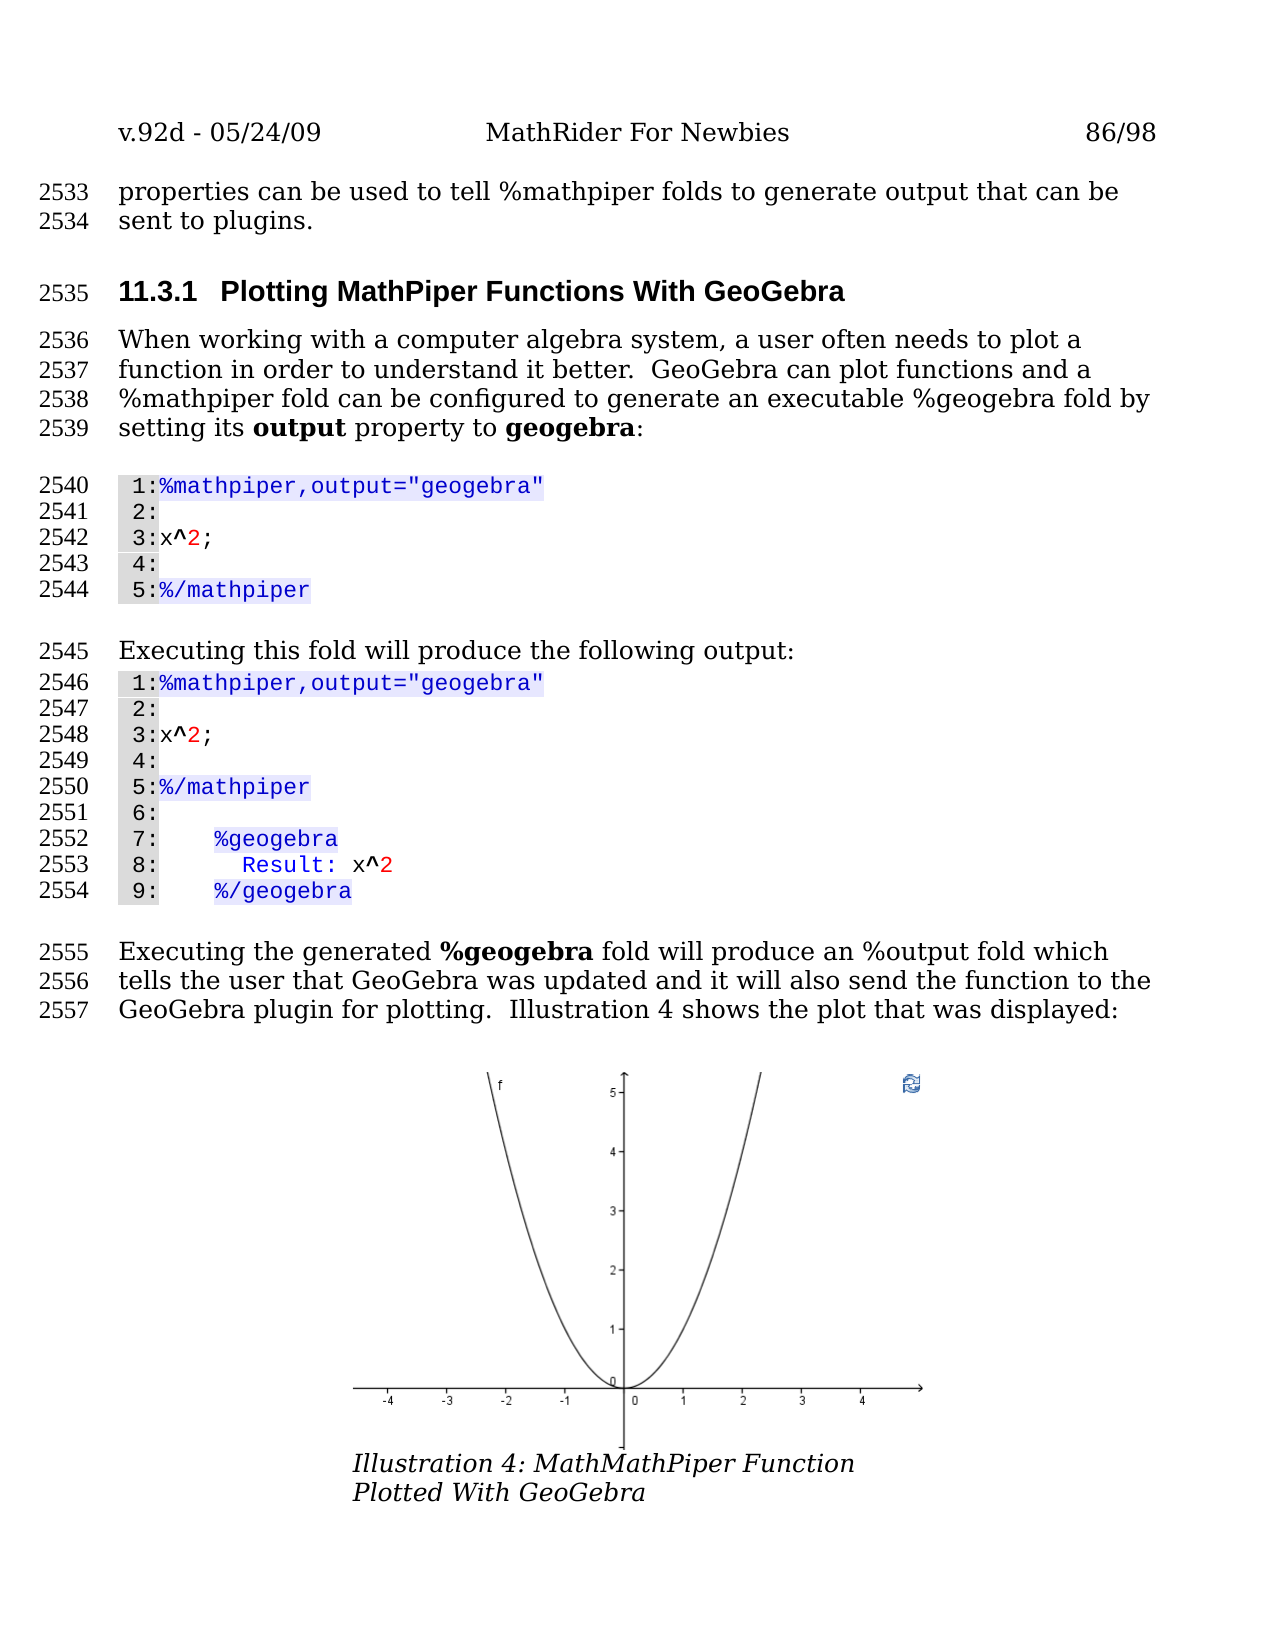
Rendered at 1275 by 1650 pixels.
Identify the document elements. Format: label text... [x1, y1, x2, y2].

picture [352, 1072, 923, 1450]
text Executing the generated %geogebra fold will produce an %output fold which tells the user that GeoGebra was updated and it will also send the function to the GeoGebra plugin for plotting. Illustration 4 shows the plot that was displayed: [118, 937, 1157, 1024]
text 4: [118, 552, 1157, 578]
text 1:%mathpiper,output="geogebra" [118, 474, 1157, 501]
text 2: [118, 697, 1157, 723]
text Illustration 4: MathMathPiper Function Plotted With GeoGebra [353, 1450, 922, 1508]
text 7: %geogebra [118, 827, 1157, 853]
subtitle Plotting MathPiper Functions With GeoGebra [118, 274, 1157, 308]
text 8: Result: x^2 [118, 853, 1157, 879]
text 6: [118, 801, 1157, 827]
text 2: [118, 501, 1157, 526]
text 1:%mathpiper,output="geogebra" [118, 671, 1157, 697]
text When working with a computer algebra system, a user often needs to plot a function in order to understand it better. GeoGebra can plot functions and a %mathpiper fold can be configured to generate an executable %geogebra fold by setting its output property to geogebra: [118, 326, 1157, 443]
text 4: [118, 749, 1157, 775]
text 9: %/geogebra [118, 879, 1157, 905]
text 3:x^2; [118, 723, 1157, 749]
text Executing this fold will produce the following output: [118, 636, 1157, 665]
text properties can be used to tell %mathpiper folds to generate output that can be sent to plugins. [118, 177, 1157, 235]
text 3:x^2; [118, 526, 1157, 552]
text 5:%/mathpiper [118, 578, 1157, 604]
text 5:%/mathpiper [118, 775, 1157, 801]
